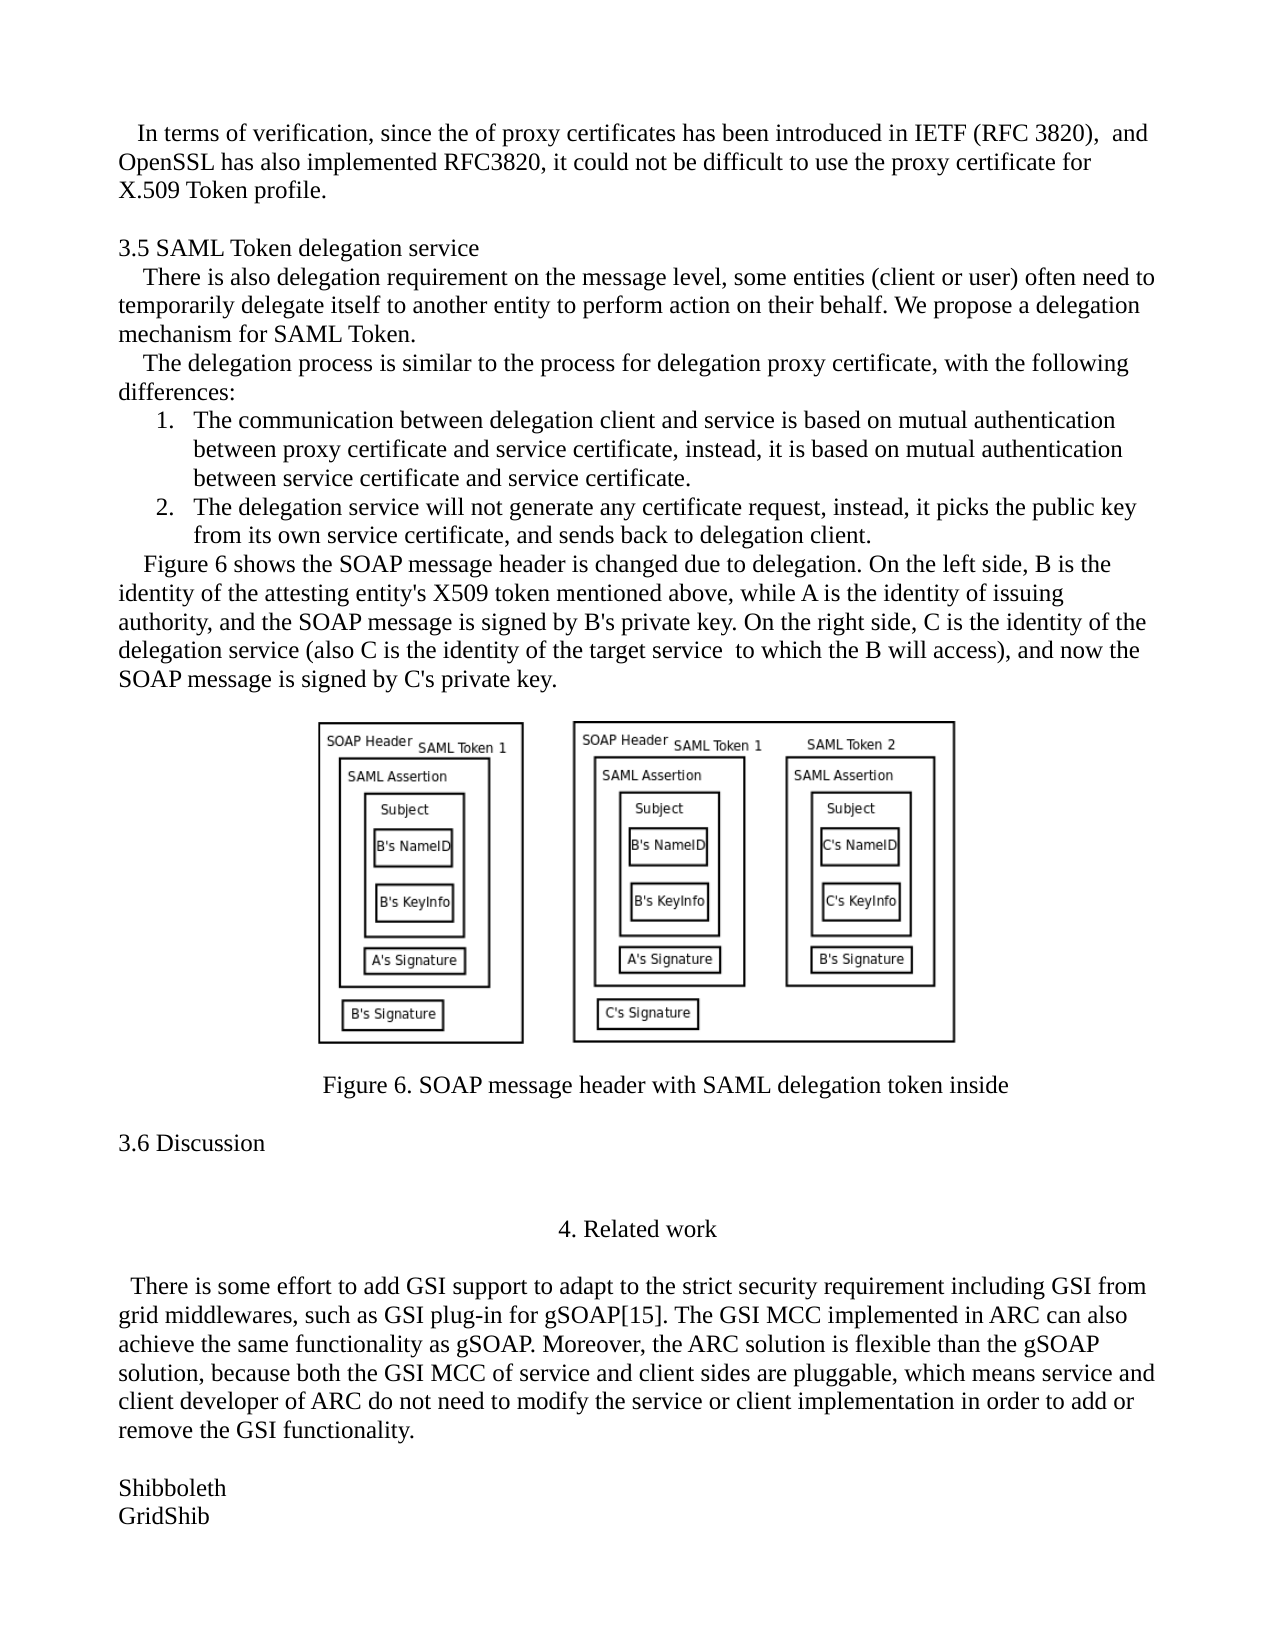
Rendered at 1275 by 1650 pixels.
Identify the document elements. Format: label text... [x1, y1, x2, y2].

text GridShib [118, 1501, 1157, 1530]
text In terms of verification, since the of proxy certificates has been introduced in IETF (RFC 3820), and OpenSSL has also implemented RFC3820, it could not be difficult to use the proxy certificate for X.509 Token profile. [118, 118, 1157, 204]
text Figure 6 shows the SOAP message header is changed due to delegation. On the left side, B is the identity of the attesting entity's X509 token mentioned above, while A is the identity of issuing authority, and the SOAP message is signed by B's private key. On the right side, C is the identity of the delegation service (also C is the identity of the target service to which the B will access), and now the SOAP message is signed by C's private key. [118, 549, 1157, 693]
text Shibboleth [118, 1473, 1157, 1501]
text There is also delegation requirement on the message level, some entities (client or user) often need to temporarily delegate itself to another entity to perform action on their behalf. We propose a delegation mechanism for SAML Token. [118, 262, 1157, 348]
list The delegation service will not generate any certificate request, instead, it picks the public key from its own service certificate, and sends back to delegation client. [156, 492, 1157, 549]
text Figure 6. SOAP message header with SAML delegation token inside [118, 1070, 1157, 1099]
text The delegation process is similar to the process for delegation proxy certificate, with the following differences: [118, 348, 1157, 406]
text 4. Related work [118, 1214, 1157, 1243]
text 3.6 Discussion [118, 1128, 1157, 1156]
text 3.5 SAML Token delegation service [118, 233, 1157, 262]
list The communication between delegation client and service is based on mutual authentication between proxy certificate and service certificate, instead, it is based on mutual authentication between service certificate and service certificate. [156, 406, 1157, 492]
picture [318, 721, 957, 1045]
text There is some effort to add GSI support to adapt to the strict security requirement including GSI from grid middlewares, such as GSI plug-in for gSOAP[15]. The GSI MCC implemented in ARC can also achieve the same functionality as gSOAP. Moreover, the ARC solution is flexible than the gSOAP solution, because both the GSI MCC of service and client sides are pluggable, which means service and client developer of ARC do not need to modify the service or client implementation in order to add or remove the GSI functionality. [118, 1271, 1157, 1444]
